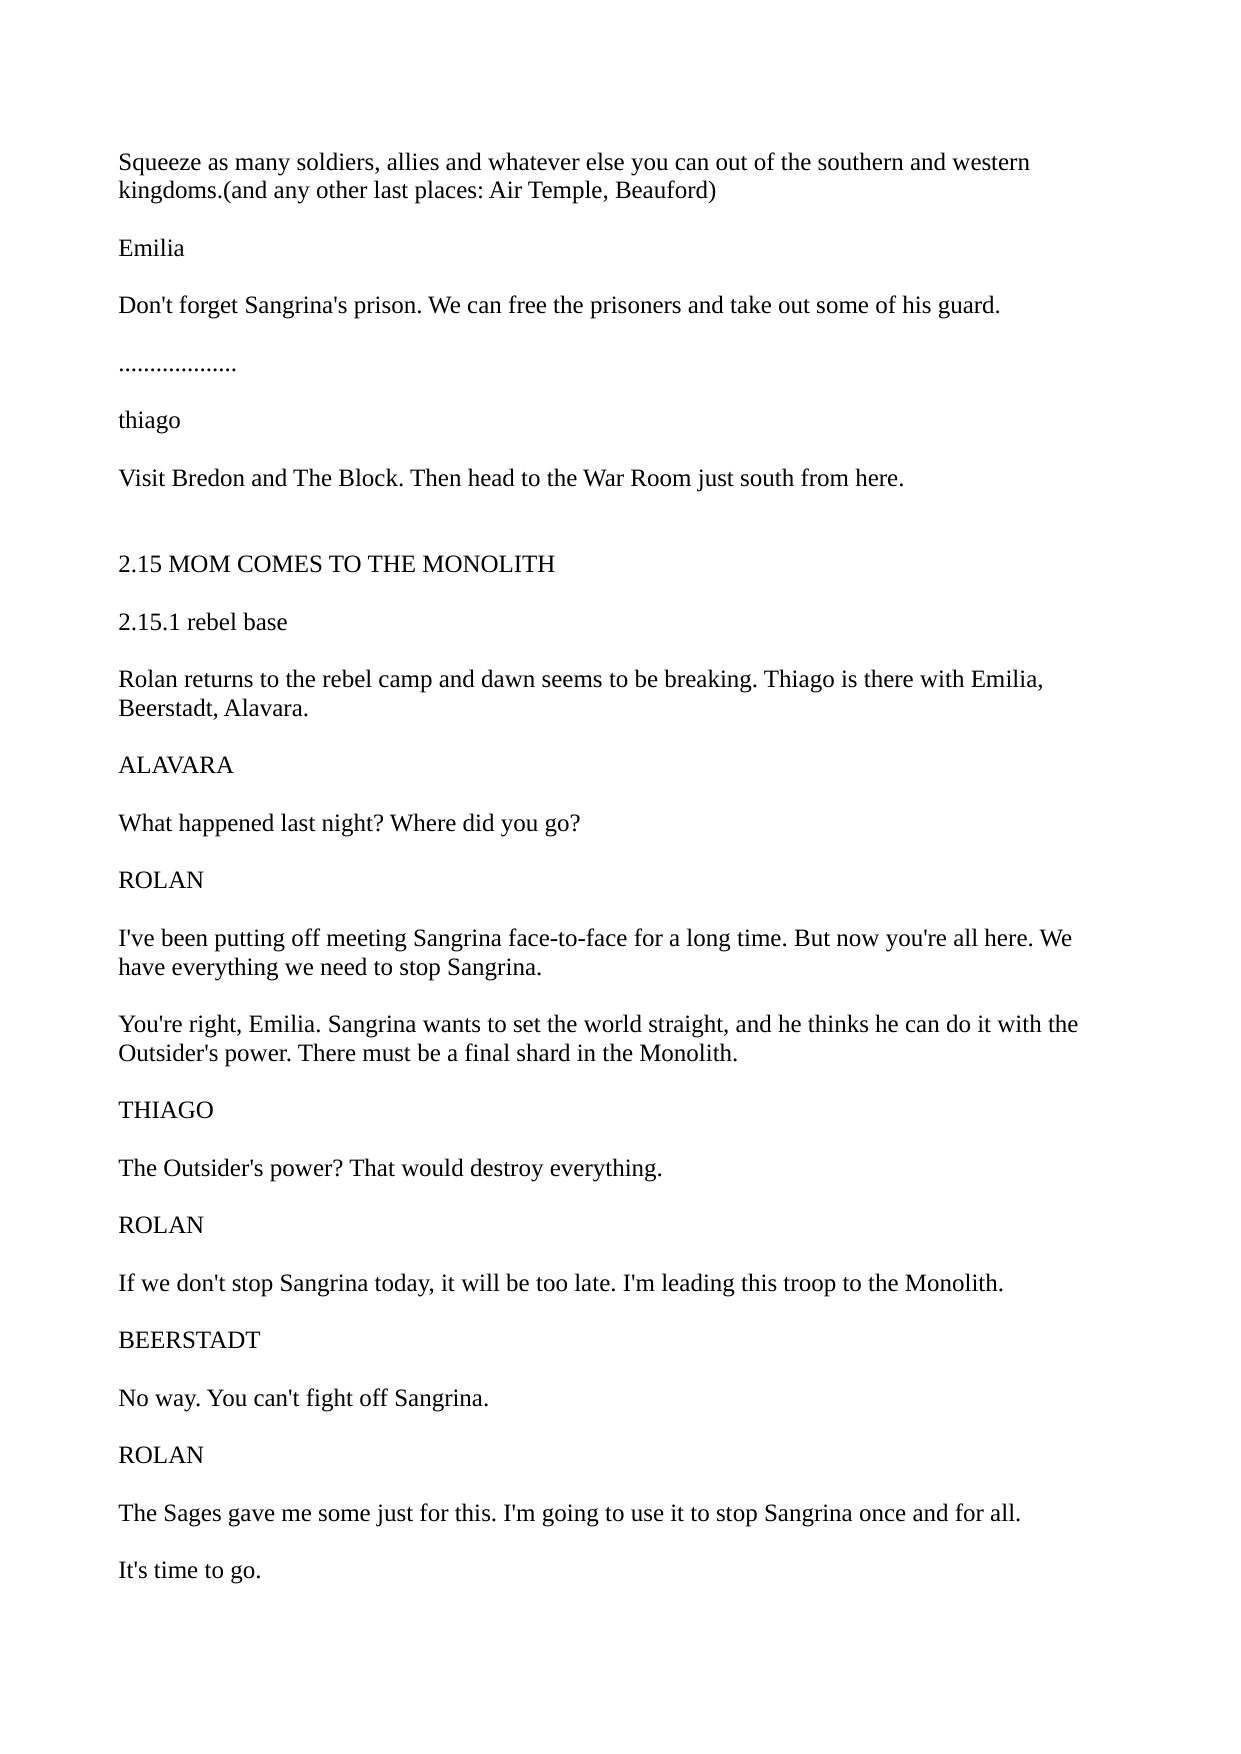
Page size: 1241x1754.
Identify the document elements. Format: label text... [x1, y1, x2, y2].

text ROLAN [118, 1441, 1122, 1469]
text Squeeze as many soldiers, allies and whatever else you can out of the southern and western kingdoms.(and any other last places: Air Temple, Beauford) [118, 147, 1122, 204]
text The Sages gave me some just for this. I'm going to use it to stop Sangrina once and for all. [118, 1498, 1122, 1527]
text 2.15.1 rebel base [118, 607, 1122, 636]
text Visit Bredon and The Block. Then head to the War Room just south from here. [118, 463, 1122, 492]
text I've been putting off meeting Sangrina face-to-face for a long time. But now you're all here. We have everything we need to stop Sangrina. [118, 923, 1122, 981]
text ALAVARA [118, 751, 1122, 779]
text ROLAN [118, 866, 1122, 894]
text THIAGO [118, 1096, 1122, 1124]
text If we don't stop Sangrina today, it will be too late. I'm leading this troop to the Monolith. [118, 1268, 1122, 1297]
text No way. You can't fight off Sangrina. [118, 1383, 1122, 1412]
text You're right, Emilia. Sangrina wants to set the world straight, and he thinks he can do it with the Outsider's power. There must be a final shard in the Monolith. [118, 1009, 1122, 1067]
text Emilia [118, 233, 1122, 262]
text What happened last night? Where did you go? [118, 808, 1122, 837]
text ROLAN [118, 1211, 1122, 1239]
text Rolan returns to the rebel camp and dawn seems to be breaking. Thiago is there with Emilia, Beerstadt, Alavara. [118, 664, 1122, 722]
text The Outsider's power? That would destroy everything. [118, 1153, 1122, 1182]
text BEERSTADT [118, 1326, 1122, 1354]
text Don't forget Sangrina's prison. We can free the prisoners and take out some of his guard. [118, 291, 1122, 319]
text ................... [118, 348, 1122, 377]
text thiago [118, 406, 1122, 434]
text It's time to go. [118, 1556, 1122, 1584]
text 2.15 MOM COMES TO THE MONOLITH [118, 549, 1122, 578]
